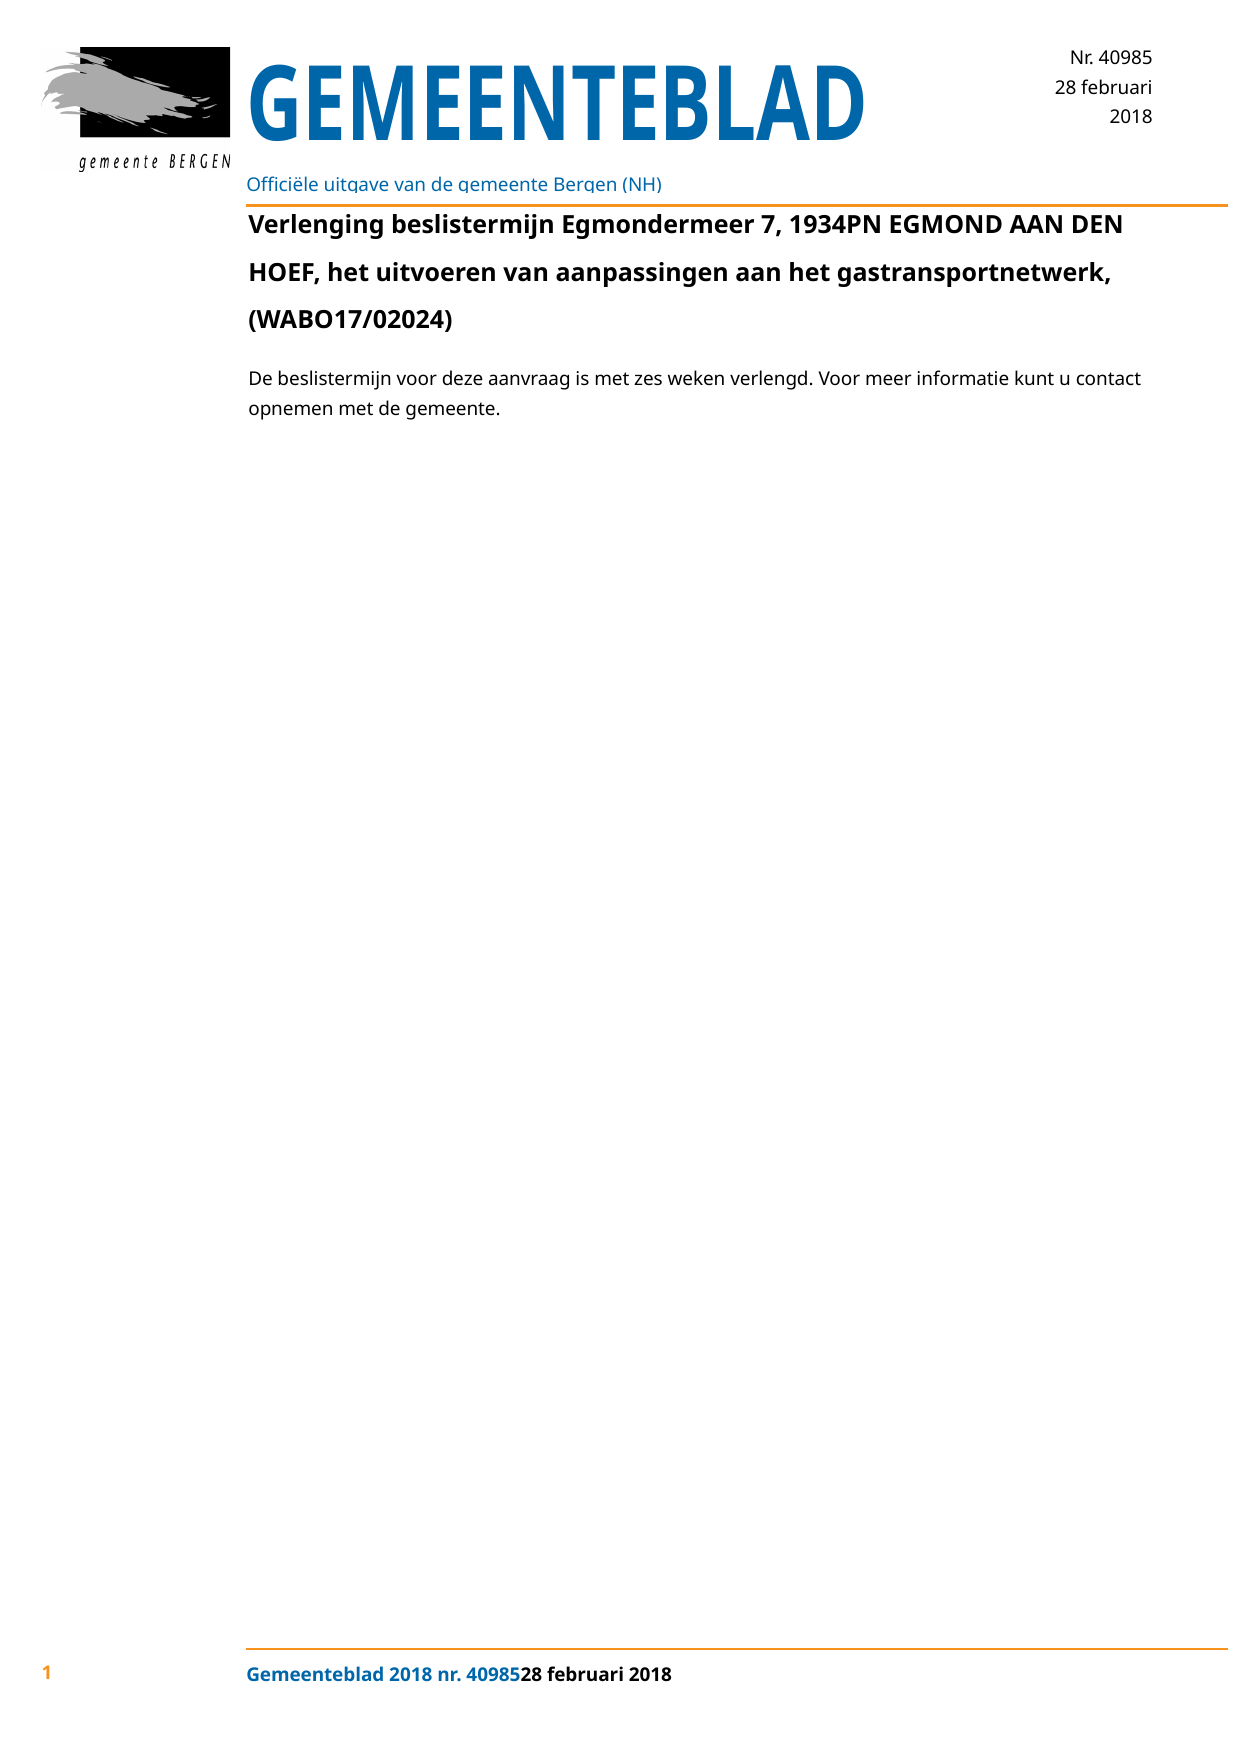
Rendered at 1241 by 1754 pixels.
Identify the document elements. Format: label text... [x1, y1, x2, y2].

text Verlenging beslistermijn Egmondermeer 7, 1934PN EGMOND AAN DEN HOEF, het uitvoeren van aanpassingen aan het gastransportnetwerk, (WABO17/02024) [248, 207, 1152, 336]
text De beslistermijn voor deze aanvraag is met zes weken verlengd. Voor meer informatie kunt u contact opnemen met de gemeente. [248, 366, 1152, 421]
picture [41, 47, 231, 172]
